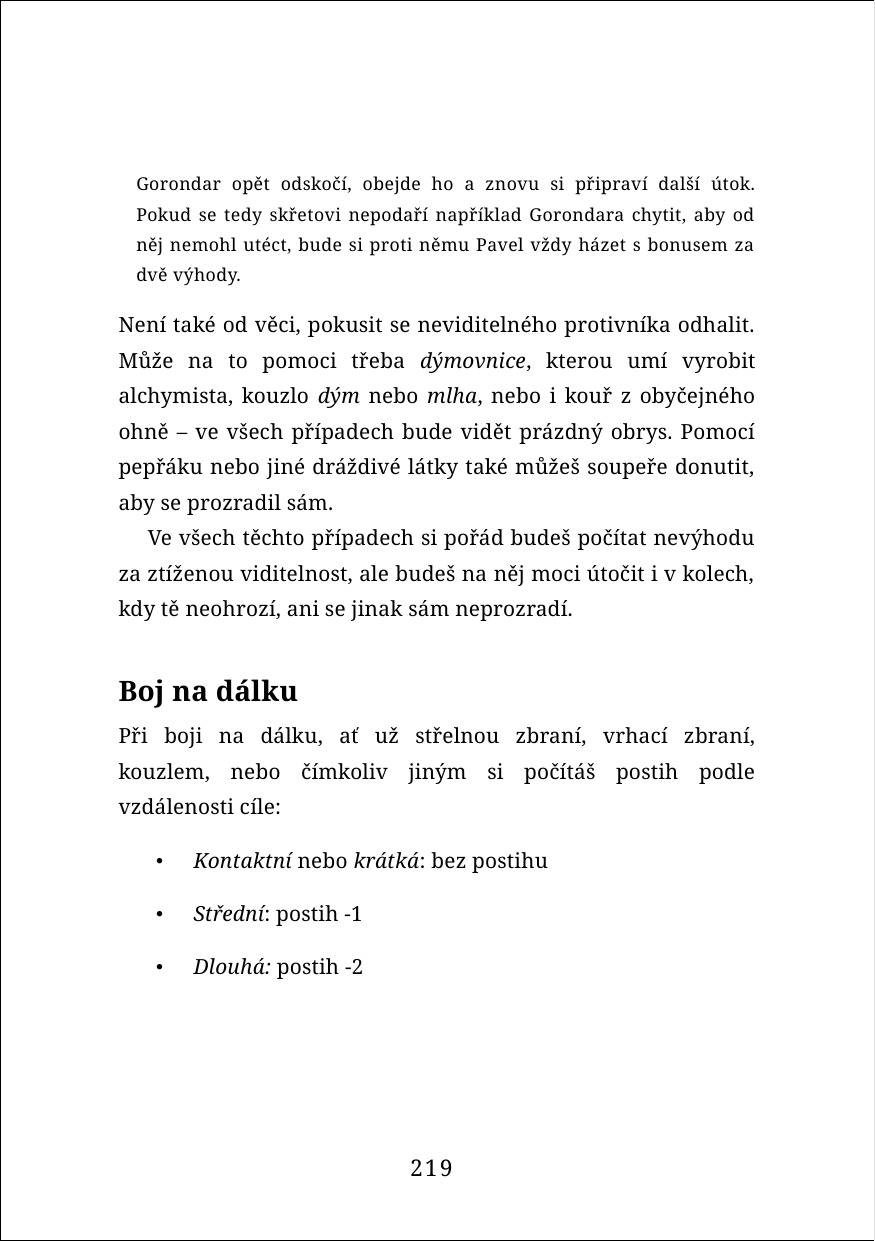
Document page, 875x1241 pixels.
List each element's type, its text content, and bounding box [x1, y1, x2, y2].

list Dlouhá: postih -2 [156, 952, 756, 981]
text Při boji na dálku, ať už střelnou zbraní, vrhací zbraní, kouzlem, nebo čímkoliv jiným si počítáš postih podle vzdálenosti cíle: [118, 721, 756, 821]
text Není také od věci, pokusit se neviditelného protivníka odhalit. Může na to pomoci třeba dýmovnice, kterou umí vyrobit alchymista, kouzlo dým nebo mlha, nebo i kouř z obyčejného ohně – ve všech případech bude vidět prázdný obrys. Pomocí pepřáku nebo jiné dráždivé látky také můžeš soupeře donutit, aby se prozradil sám. Ve všech těchto případech si pořád budeš počítat nevýhodu za ztíženou viditelnost, ale budeš na něj moci útočit i v kolech, kdy tě neohrozí, ani se jinak sám neprozradí. [118, 310, 756, 623]
list Střední: postih -1 [156, 899, 756, 927]
subtitle Boj na dálku [118, 671, 756, 710]
list Kontaktní nebo krátká: bez postihu [156, 846, 756, 874]
text Gorondar opět odskočí, obejde ho a znovu si připraví další útok. Pokud se tedy skřetovi nepodaří například Gorondara chytit, aby od něj nemohl utéct, bude si proti němu Pavel vždy házet s bonusem za dvě výhody. [136, 172, 756, 287]
